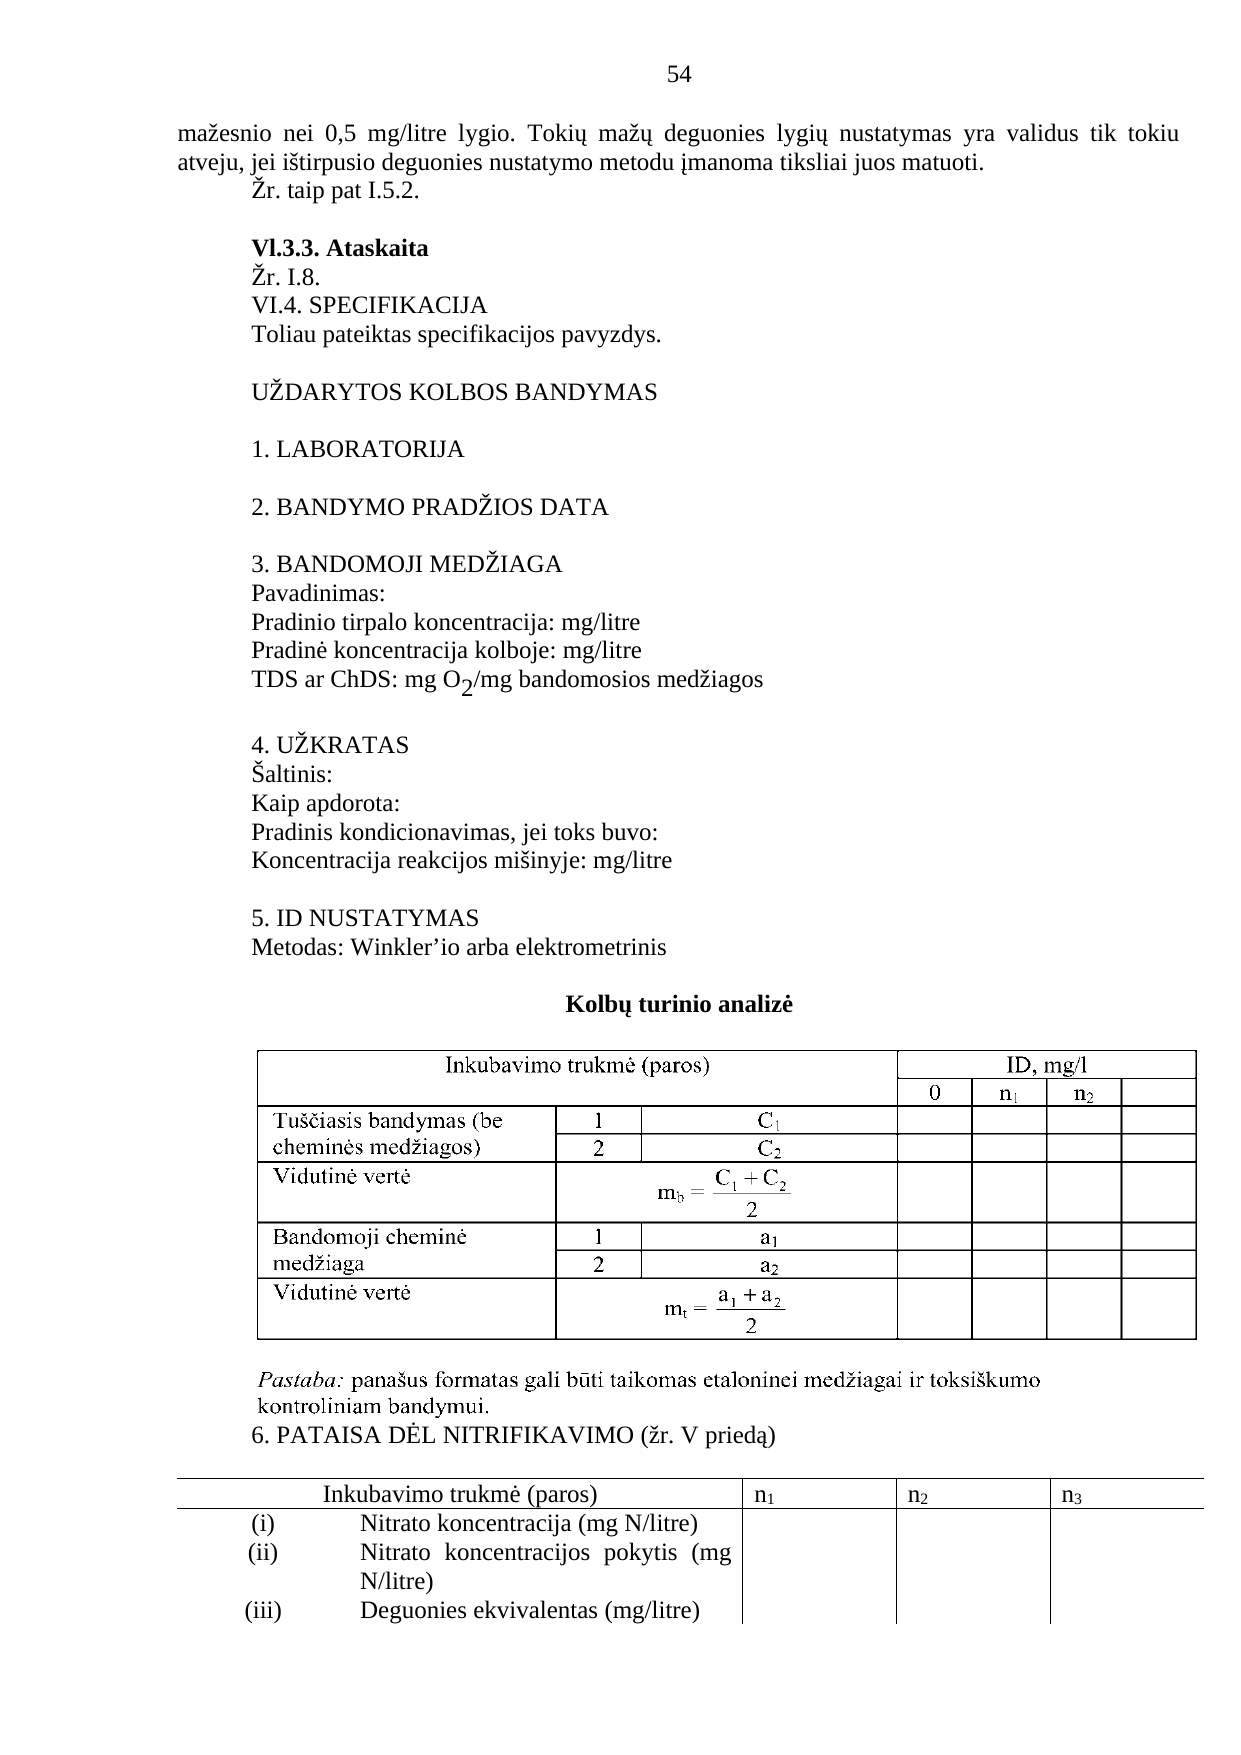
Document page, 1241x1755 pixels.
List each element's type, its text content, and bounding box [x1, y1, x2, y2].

text Žr. taip pat I.5.2. [177, 176, 1181, 204]
table_cell [1051, 1595, 1204, 1623]
text Metodas: Winkler’io arba elektrometrinis [177, 932, 1181, 960]
text Pavadinimas: [177, 578, 1181, 607]
text Pradinio tirpalo koncentracija: mg/litre [177, 607, 1181, 636]
table_cell [743, 1595, 896, 1623]
text 4. UŽKRATAS [177, 730, 1181, 759]
text mažesnio nei 0,5 mg/litre lygio. Tokių mažų deguonies lygių nustatymas yra validus tik tokiu atveju, jei ištirpusio deguonies nustatymo metodu įmanoma tiksliai juos matuoti. [177, 118, 1181, 176]
table_cell [897, 1595, 1050, 1623]
table_cell [897, 1509, 1050, 1537]
text 1. LABORATORIJA [177, 434, 1181, 463]
text Koncentracija reakcijos mišinyje: mg/litre [177, 845, 1181, 874]
table_cell Deguonies ekvivalentas (mg/litre) [349, 1595, 742, 1623]
text 3. BANDOMOJI MEDŽIAGA [177, 549, 1181, 578]
text 6. PATAISA DĖL NITRIFIKAVIMO (žr. V priedą) [177, 1420, 1181, 1449]
text UŽDARYTOS KOLBOS BANDYMAS [177, 377, 1181, 406]
text Pradinis kondicionavimas, jei toks buvo: [177, 817, 1181, 845]
table_cell (iii) [177, 1595, 349, 1623]
table_header n3 [1051, 1479, 1204, 1507]
table_cell (i) [177, 1509, 349, 1537]
text 2. BANDYMO PRADŽIOS DATA [177, 492, 1181, 521]
table_header n1 [743, 1479, 896, 1507]
table_cell [1051, 1509, 1204, 1537]
table_cell (ii) [177, 1537, 349, 1595]
text TDS ar ChDS: mg O2/mg bandomosios medžiagos [177, 664, 1181, 702]
text Kolbų turinio analizė [177, 989, 1181, 1018]
table_cell [1051, 1537, 1204, 1595]
text Kaip apdorota: [177, 788, 1181, 817]
text Šaltinis: [177, 759, 1181, 788]
text VI.4. SPECIFIKACIJA [177, 291, 1181, 319]
text Vl.3.3. Ataskaita [177, 233, 1181, 262]
text 5. ID NUSTATYMAS [177, 903, 1181, 932]
table_cell [743, 1509, 896, 1537]
table_header n2 [897, 1479, 1050, 1507]
table_cell [743, 1537, 896, 1595]
text Žr. I.8. [177, 262, 1181, 291]
table_cell [897, 1537, 1050, 1595]
table_header Inkubavimo trukmė (paros) [177, 1479, 742, 1507]
text Toliau pateiktas specifikacijos pavyzdys. [177, 319, 1181, 348]
table_cell Nitrato koncentracija (mg N/litre) [349, 1509, 742, 1537]
table_cell Nitrato koncentracijos pokytis (mg N/litre) [349, 1537, 742, 1595]
text Pradinė koncentracija kolboje: mg/litre [177, 636, 1181, 664]
